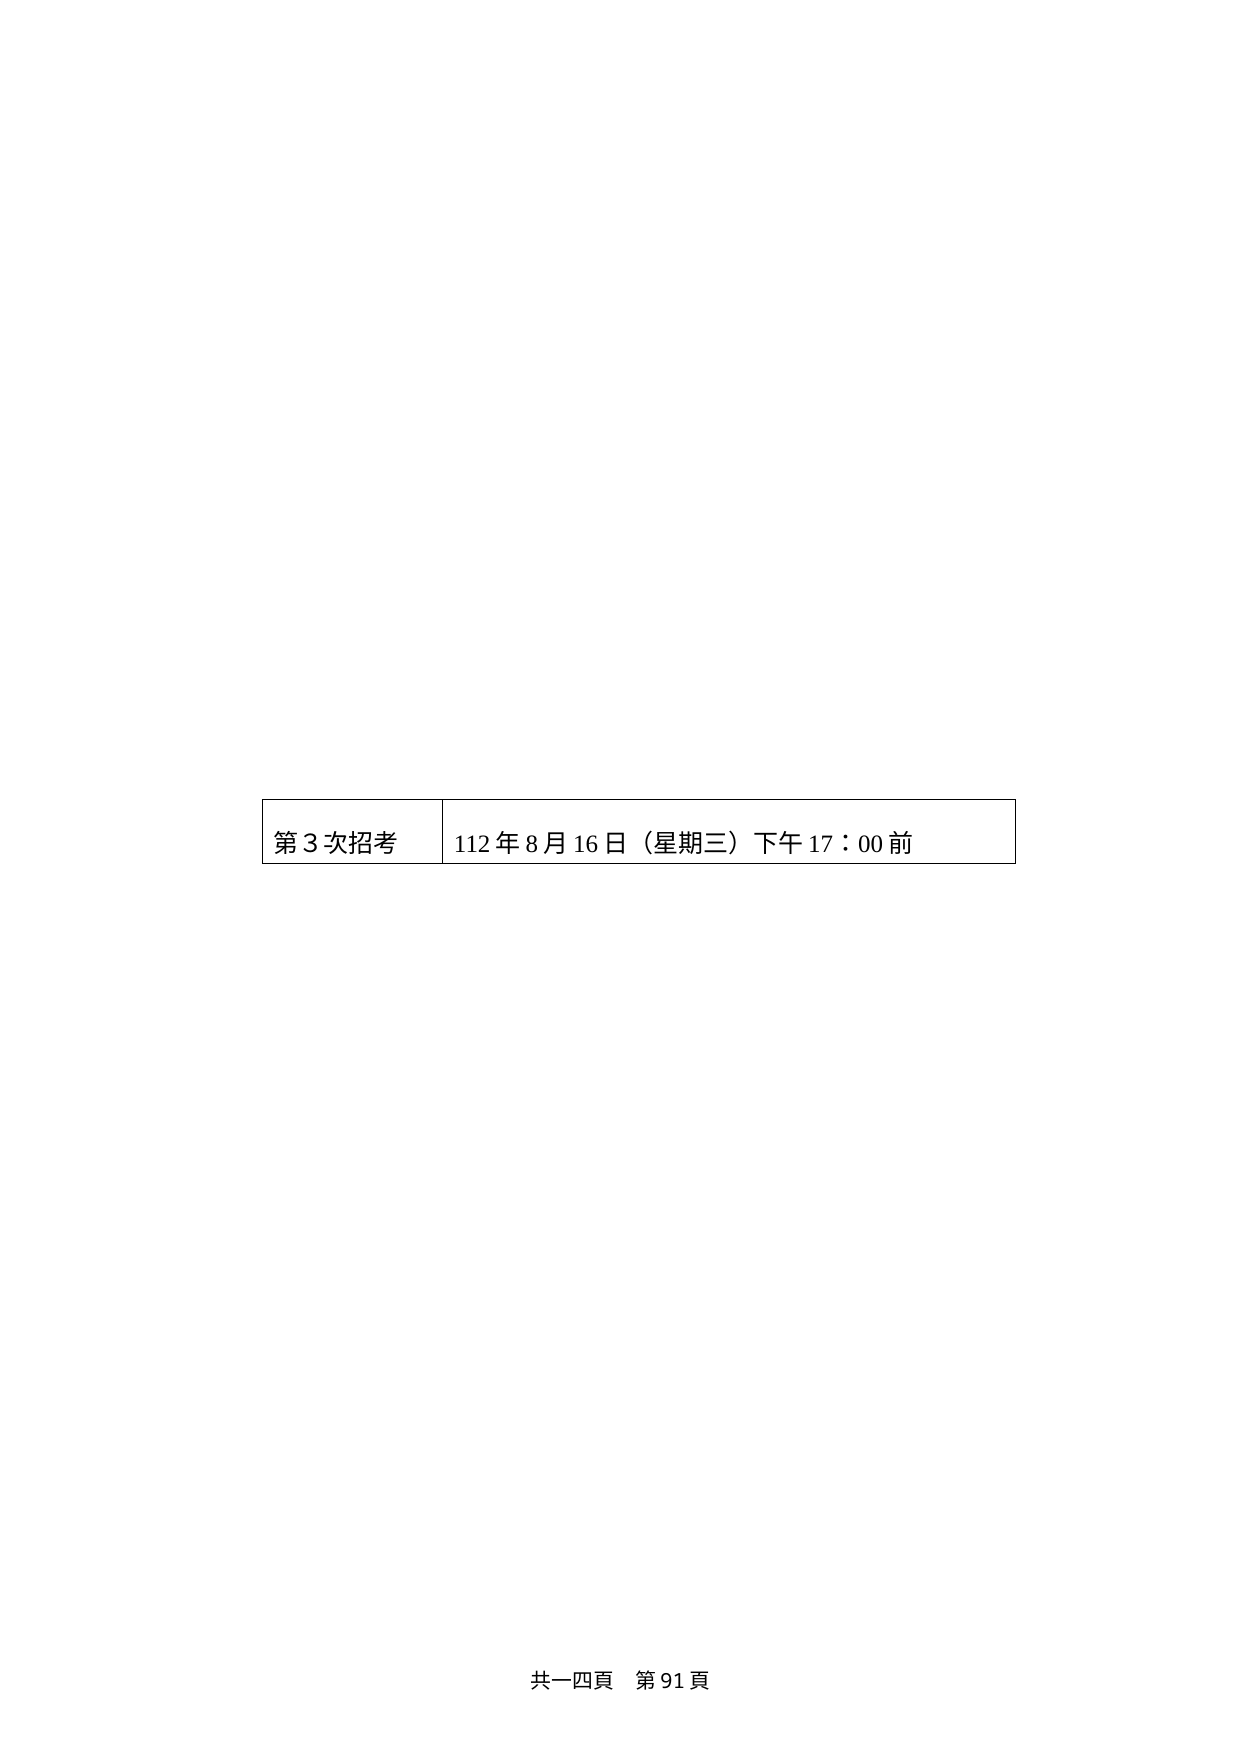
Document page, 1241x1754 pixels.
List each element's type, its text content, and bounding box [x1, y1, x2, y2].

table_cell 112年8月16日（星期三）下午17：00前 [443, 800, 1015, 863]
table_cell 第３次招考 [263, 800, 442, 863]
